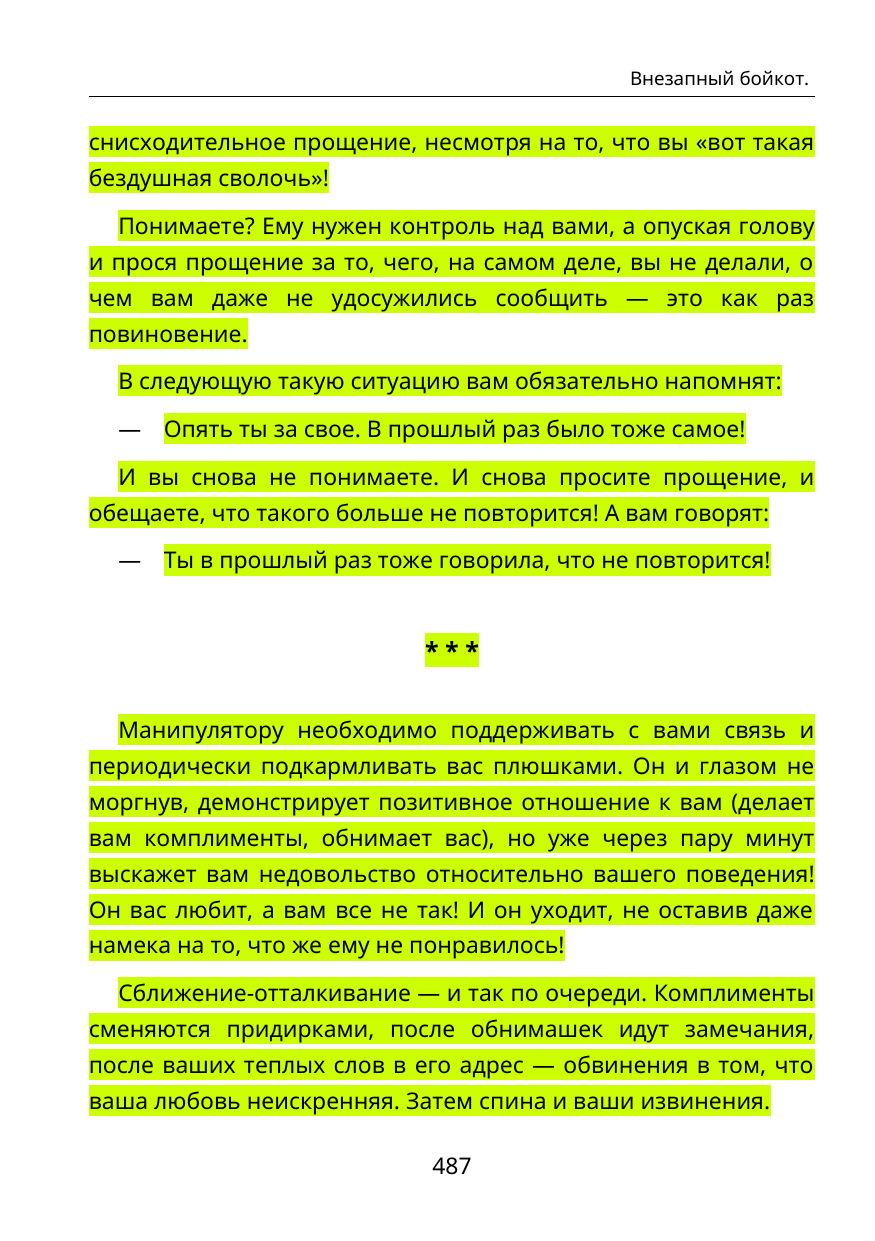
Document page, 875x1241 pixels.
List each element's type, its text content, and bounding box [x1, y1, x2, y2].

text Сближение-отталкивание — и так по очереди. Комплименты сменяются придирками, после обнимашек идут замечания, после ваших теплых слов в его адрес — обвинения в том, что ваша любовь неискренняя. Затем спина и ваши извинения. [88, 977, 815, 1116]
text В следующую такую ситуацию вам обязательно напомнят: [88, 365, 815, 396]
subtitle * * * [88, 633, 815, 667]
text снисходительное прощение, несмотря на то, что вы «вот такая бездушная сволочь»! [88, 126, 815, 193]
list Ты в прошлый раз тоже говорила, что не повторится! [88, 544, 815, 576]
text Манипулятору необходимо поддерживать с вами связь и периодически подкармливать вас плюшками. Он и глазом не моргнув, демонстрирует позитивное отношение к вам (делает вам комплименты, обнимает вас), но уже через пару минут выскажет вам недовольство относительно вашего поведения! Он вас любит, а вам все не так! И он уходит, не оставив даже намека на то, что же ему не понравилось! [88, 714, 815, 961]
list Опять ты за свое. В прошлый раз было тоже самое! [88, 413, 815, 444]
text И вы снова не понимаете. И снова просите прощение, и обещаете, что такого больше не повторится! А вам говорят: [88, 461, 815, 528]
text Понимаете? Ему нужен контроль над вами, а опуская голову и прося прощение за то, чего, на самом деле, вы не делали, о чем вам даже не удосужились сообщить — это как раз повиновение. [88, 210, 815, 349]
